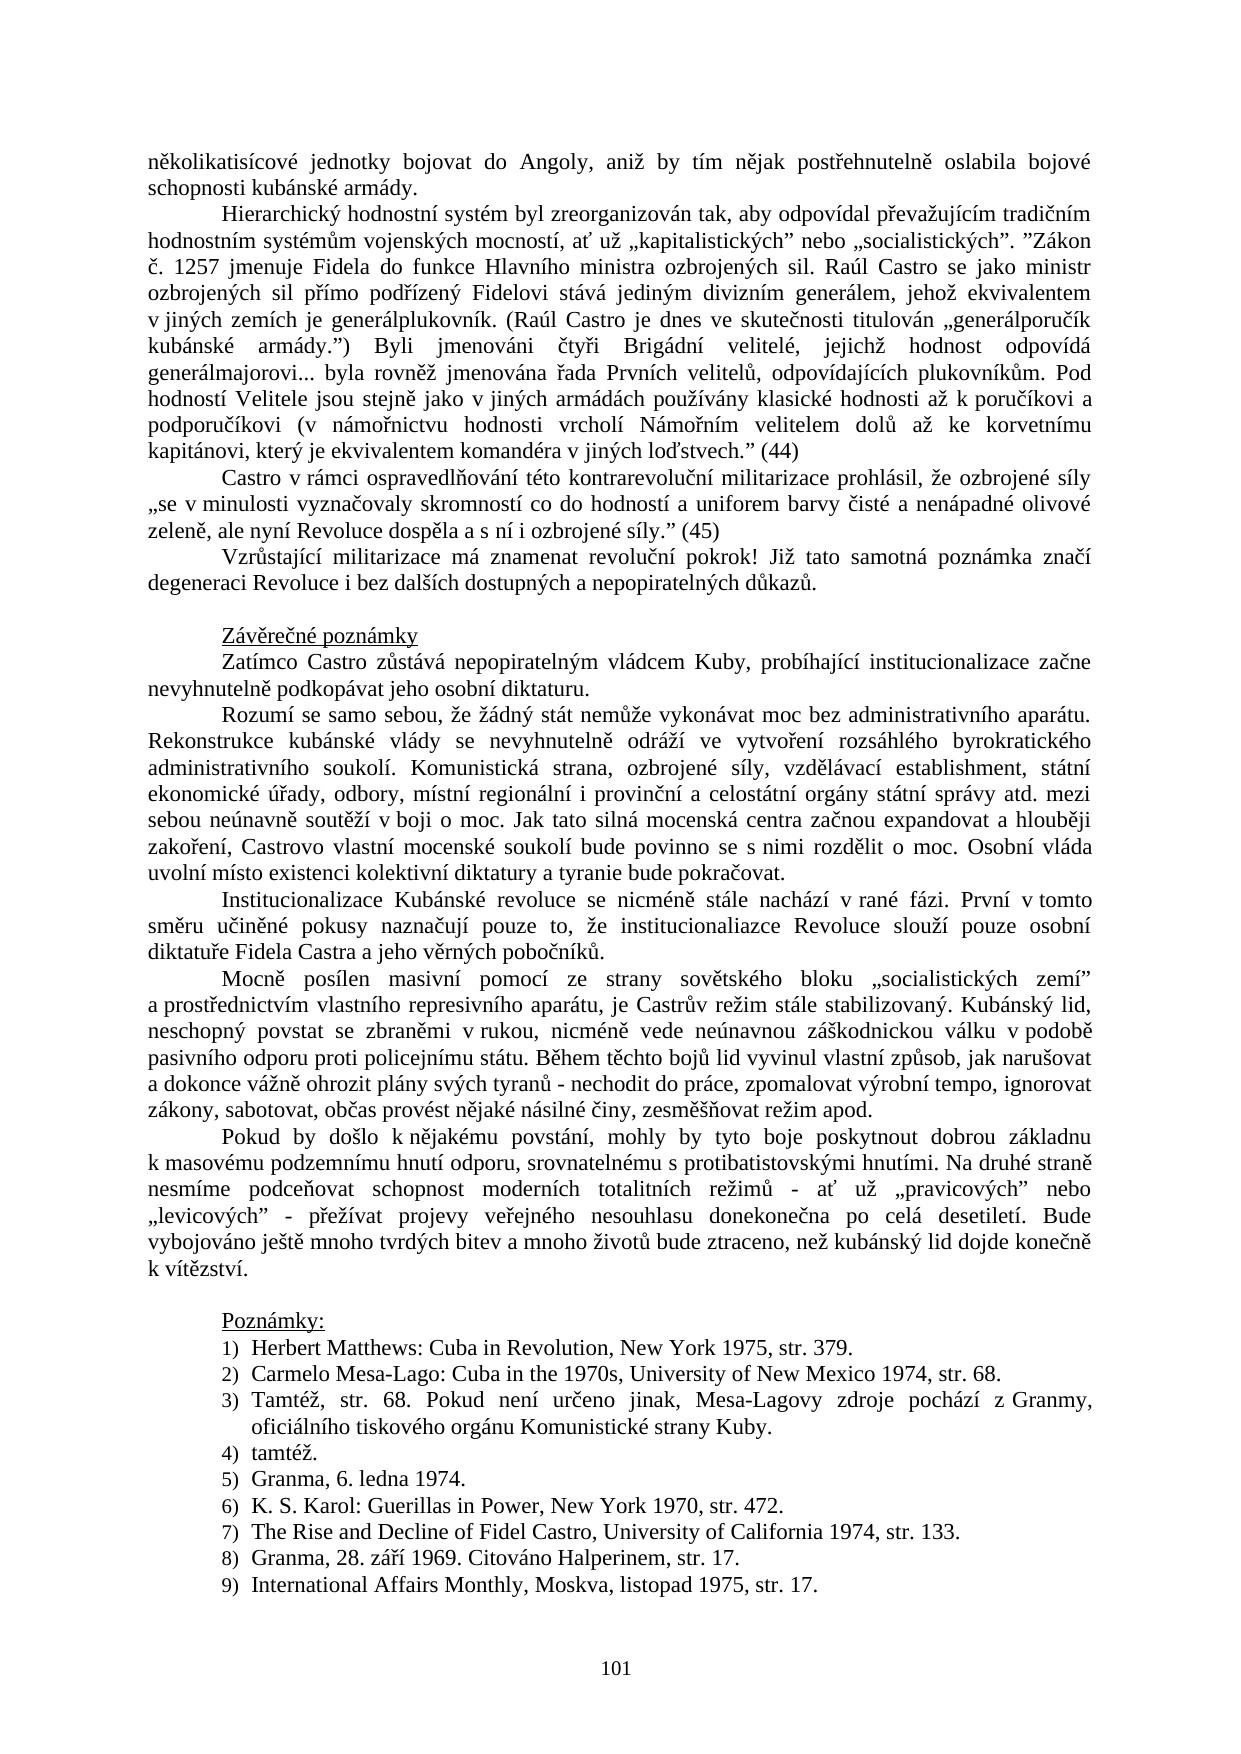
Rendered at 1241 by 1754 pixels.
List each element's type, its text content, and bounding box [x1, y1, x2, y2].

text Vzrůstající militarizace má znamenat revoluční pokrok! Již tato samotná poznámka značí degeneraci Revoluce i bez dalších dostupných a nepopiratelných důkazů. [148, 543, 1092, 596]
text Poznámky: [148, 1307, 1092, 1334]
text Pokud by došlo k nějakému povstání, mohly by tyto boje poskytnout dobrou základnu k masovému podzemnímu hnutí odporu, srovnatelnému s protibatistovskými hnutími. Na druhé straně nesmíme podceňovat schopnost moderních totalitních režimů - ať už „pravicových” nebo „levicových” - přežívat projevy veřejného nesouhlasu donekonečna po celá desetiletí. Bude vybojováno ještě mnoho tvrdých bitev a mnoho životů bude ztraceno, než kubánský lid dojde konečně k vítězství. [148, 1123, 1092, 1281]
list Carmelo Mesa-Lago: Cuba in the 1970s, University of New Mexico 1974, str. 68. [221, 1360, 1092, 1386]
list Granma, 28. září 1969. Citováno Halperinem, str. 17. [221, 1544, 1092, 1571]
list The Rise and Decline of Fidel Castro, University of California 1974, str. 133. [221, 1518, 1092, 1544]
list International Affairs Monthly, Moskva, listopad 1975, str. 17. [221, 1571, 1092, 1597]
text Zatímco Castro zůstává nepopiratelným vládcem Kuby, probíhající institucionalizace začne nevyhnutelně podkopávat jeho osobní diktaturu. [148, 648, 1092, 701]
list Herbert Matthews: Cuba in Revolution, New York 1975, str. 379. [221, 1334, 1092, 1360]
text Hierarchický hodnostní systém byl zreorganizován tak, aby odpovídal převažujícím tradičním hodnostním systémům vojenských mocností, ať už „kapitalistických” nebo „socialistických”. ”Zákon č. 1257 jmenuje Fidela do funkce Hlavního ministra ozbrojených sil. Raúl Castro se jako ministr ozbrojených sil přímo podřízený Fidelovi stává jediným divizním generálem, jehož ekvivalentem v jiných zemích je generálplukovník. (Raúl Castro je dnes ve skutečnosti titulován „generálporučík kubánské armády.”) Byli jmenováni čtyři Brigádní velitelé, jejichž hodnost odpovídá generálmajorovi... byla rovněž jmenována řada Prvních velitelů, odpovídajících plukovníkům. Pod hodností Velitele jsou stejně jako v jiných armádách používány klasické hodnosti až k poručíkovi a podporučíkovi (v námořnictvu hodnosti vrcholí Námořním velitelem dolů až ke korvetnímu kapitánovi, který je ekvivalentem komandéra v jiných loďstvech.” (44) [148, 200, 1092, 464]
list Tamtéž, str. 68. Pokud není určeno jinak, Mesa-Lagovy zdroje pochází z Granmy, oficiálního tiskového orgánu Komunistické strany Kuby. [221, 1386, 1092, 1439]
text Castro v rámci ospravedlňování této kontrarevoluční militarizace prohlásil, že ozbrojené síly „se v minulosti vyznačovaly skromností co do hodností a uniforem barvy čisté a nenápadné olivové zeleně, ale nyní Revoluce dospěla a s ní i ozbrojené síly.” (45) [148, 464, 1092, 543]
text Rozumí se samo sebou, že žádný stát nemůže vykonávat moc bez administrativního aparátu. Rekonstrukce kubánské vlády se nevyhnutelně odráží ve vytvoření rozsáhlého byrokratického administrativního soukolí. Komunistická strana, ozbrojené síly, vzdělávací establishment, státní ekonomické úřady, odbory, místní regionální i provinční a celostátní orgány státní správy atd. mezi sebou neúnavně soutěží v boji o moc. Jak tato silná mocenská centra začnou expandovat a hlouběji zakoření, Castrovo vlastní mocenské soukolí bude povinno se s nimi rozdělit o moc. Osobní vláda uvolní místo existenci kolektivní diktatury a tyranie bude pokračovat. [148, 701, 1092, 886]
list Granma, 6. ledna 1974. [221, 1465, 1092, 1492]
list tamtéž. [221, 1439, 1092, 1465]
text Institucionalizace Kubánské revoluce se nicméně stále nachází v rané fázi. První v tomto směru učiněné pokusy naznačují pouze to, že institucionaliazce Revoluce slouží pouze osobní diktatuře Fidela Castra a jeho věrných pobočníků. [148, 886, 1092, 965]
text Mocně posílen masivní pomocí ze strany sovětského bloku „socialistických zemí” a prostřednictvím vlastního represivního aparátu, je Castrův režim stále stabilizovaný. Kubánský lid, neschopný povstat se zbraněmi v rukou, nicméně vede neúnavnou záškodnickou válku v podobě pasivního odporu proti policejnímu státu. Během těchto bojů lid vyvinul vlastní způsob, jak narušovat a dokonce vážně ohrozit plány svých tyranů - nechodit do práce, zpomalovat výrobní tempo, ignorovat zákony, sabotovat, občas provést nějaké násilné činy, zesměšňovat režim apod. [148, 965, 1092, 1123]
text několikatisícové jednotky bojovat do Angoly, aniž by tím nějak postřehnutelně oslabila bojové schopnosti kubánské armády. [148, 148, 1092, 200]
text Závěrečné poznámky [148, 622, 1092, 648]
list K. S. Karol: Guerillas in Power, New York 1970, str. 472. [221, 1492, 1092, 1518]
